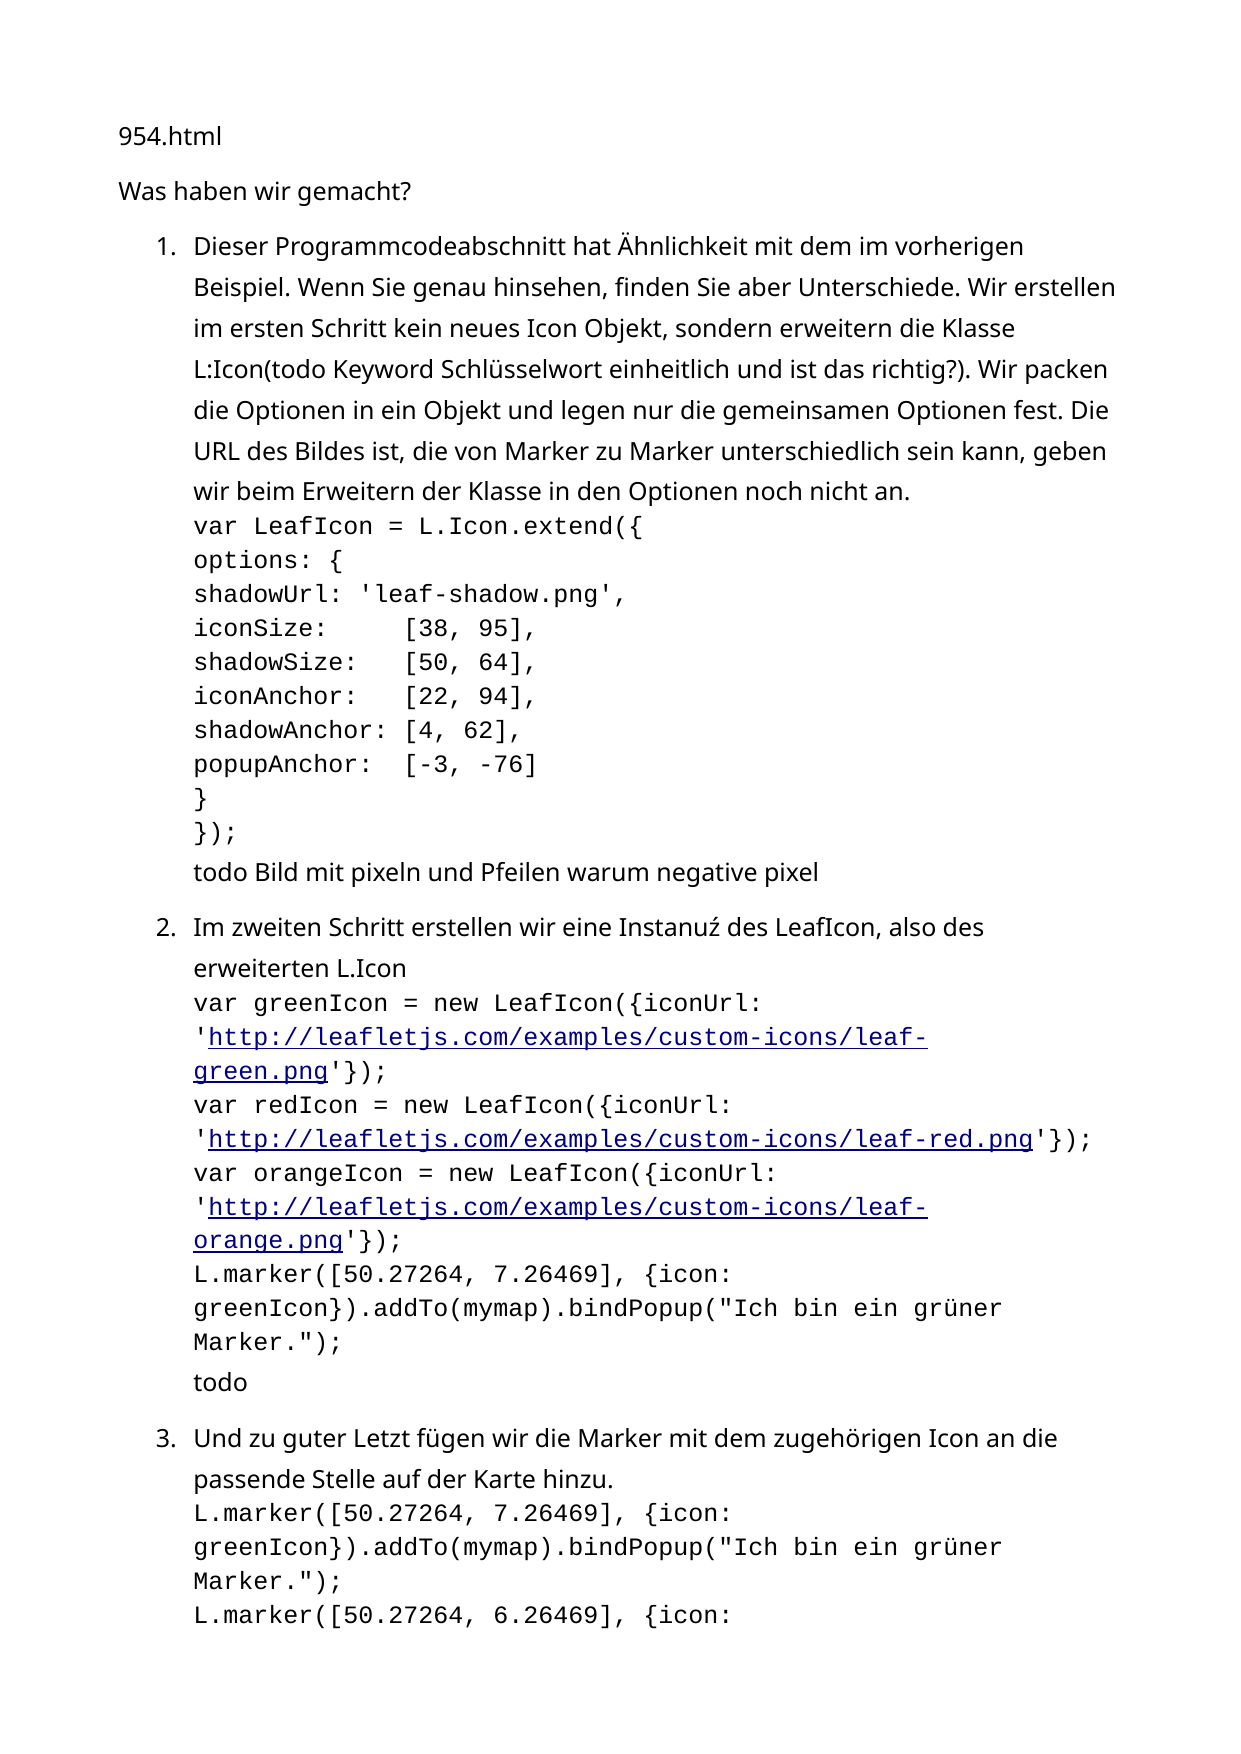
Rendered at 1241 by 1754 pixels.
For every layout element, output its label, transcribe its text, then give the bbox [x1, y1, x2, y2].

text Was haben wir gemacht? [118, 173, 1122, 208]
list Und zu guter Letzt fügen wir die Marker mit dem zugehörigen Icon an die passende Stelle auf der Karte hinzu. L.marker([50.27264, 7.26469], {icon: greenIcon}).addTo(mymap).bindPopup("Ich bin ein grüner Marker."); L.marker([50.27264, 6.26469], {icon: [156, 1420, 1122, 1631]
list Dieser Programmcodeabschnitt hat Ähnlichkeit mit dem im vorherigen Beispiel. Wenn Sie genau hinsehen, finden Sie aber Unterschiede. Wir erstellen im ersten Schritt kein neues Icon Objekt, sondern erweitern die Klasse L:Icon(todo Keyword Schlüsselwort einheitlich und ist das richtig?). Wir packen die Optionen in ein Objekt und legen nur die gemeinsamen Optionen fest. Die URL des Bildes ist, die von Marker zu Marker unterschiedlich sein kann, geben wir beim Erweitern der Klasse in den Optionen noch nicht an. var LeafIcon = L.Icon.extend({ options: { shadowUrl: 'leaf-shadow.png', iconSize: [38, 95], shadowSize: [50, 64], iconAnchor: [22, 94], shadowAnchor: [4, 62], popupAnchor: [-3, -76] } }); todo Bild mit pixeln und Pfeilen warum negative pixel [156, 229, 1122, 888]
list Im zweiten Schritt erstellen wir eine Instanuź des LeafIcon, also des erweiterten L.Icon var greenIcon = new LeafIcon({iconUrl: 'http://leafletjs.com/examples/custom-icons/leaf-green.png'}); var redIcon = new LeafIcon({iconUrl: 'http://leafletjs.com/examples/custom-icons/leaf-red.png'}); var orangeIcon = new LeafIcon({iconUrl: 'http://leafletjs.com/examples/custom-icons/leaf-orange.png'}); L.marker([50.27264, 7.26469], {icon: greenIcon}).addTo(mymap).bindPopup("Ich bin ein grüner Marker."); todo [156, 910, 1122, 1399]
text 954.html [118, 118, 1122, 152]
